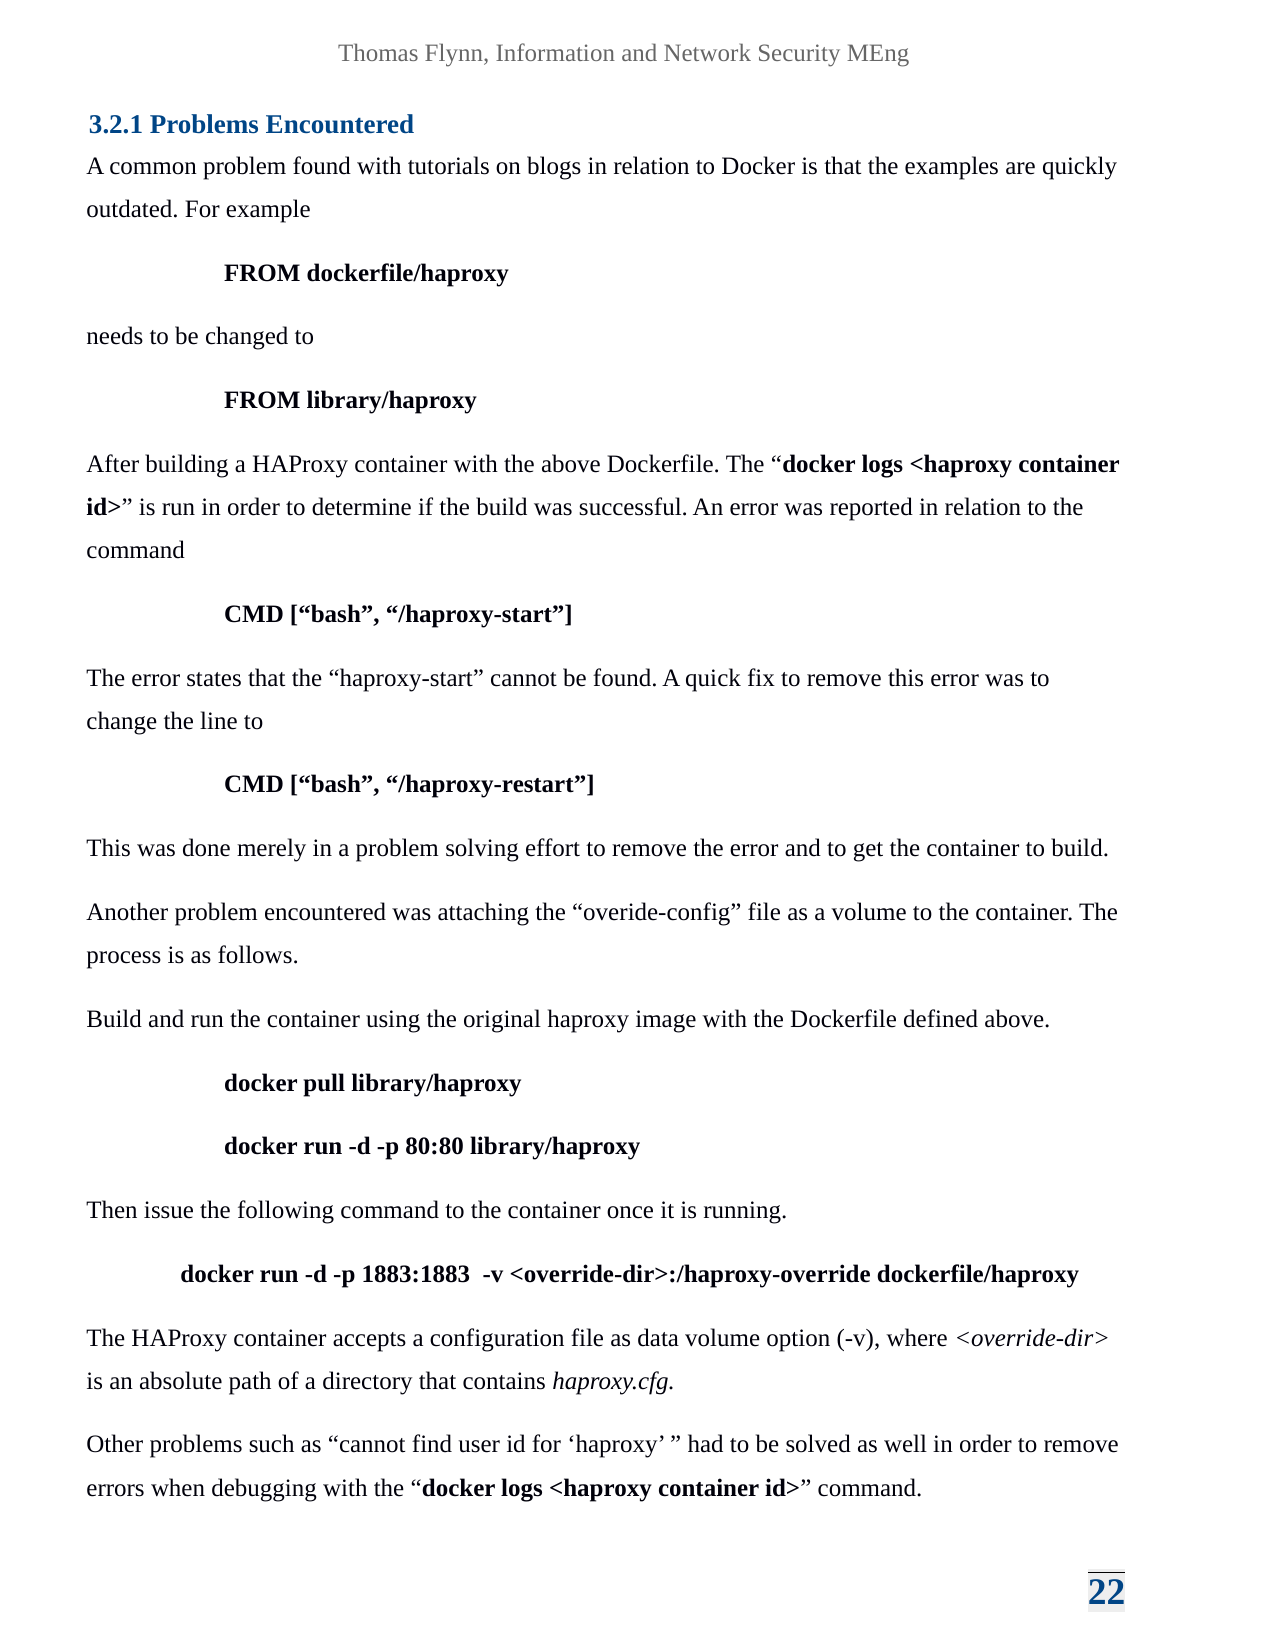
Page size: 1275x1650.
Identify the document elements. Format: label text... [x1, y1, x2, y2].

text This was done merely in a problem solving effort to remove the error and to get the container to build. [86, 833, 1125, 862]
subtitle 3.2.1 Problems Encountered [89, 108, 1125, 139]
text FROM dockerfile/haproxy [86, 258, 1125, 286]
text needs to be changed to [86, 321, 1125, 350]
text Other problems such as “cannot find user id for ‘haproxy’ ” had to be solved as well in order to remove errors when debugging with the “docker logs <haproxy container id>” command. [86, 1429, 1125, 1501]
text docker pull library/haproxy [86, 1068, 1125, 1096]
text After building a HAProxy container with the above Dockerfile. The “docker logs <haproxy container id>” is run in order to determine if the build was successful. An error was reported in relation to the command [86, 449, 1125, 564]
text FROM library/haproxy [86, 385, 1125, 414]
text CMD [“bash”, “/haproxy-restart”] [86, 769, 1125, 798]
text docker run -d -p 1883:1883 -v <override-dir>:/haproxy-override dockerfile/haproxy [86, 1259, 1125, 1288]
text Then issue the following command to the container once it is running. [86, 1195, 1125, 1224]
text A common problem found with tutorials on blogs in relation to Docker is that the examples are quickly outdated. For example [86, 151, 1125, 223]
text CMD [“bash”, “/haproxy-start”] [86, 599, 1125, 628]
text docker run -d -p 80:80 library/haproxy [86, 1131, 1125, 1160]
text Build and run the container using the original haproxy image with the Dockerfile defined above. [86, 1004, 1125, 1033]
text The error states that the “haproxy-start” cannot be found. A quick fix to remove this error was to change the line to [86, 663, 1125, 734]
text The HAProxy container accepts a configuration file as data volume option (-v), where <override-dir> is an absolute path of a directory that contains haproxy.cfg. [86, 1323, 1125, 1394]
text Another problem encountered was attaching the “overide-config” file as a volume to the container. The process is as follows. [86, 897, 1125, 969]
